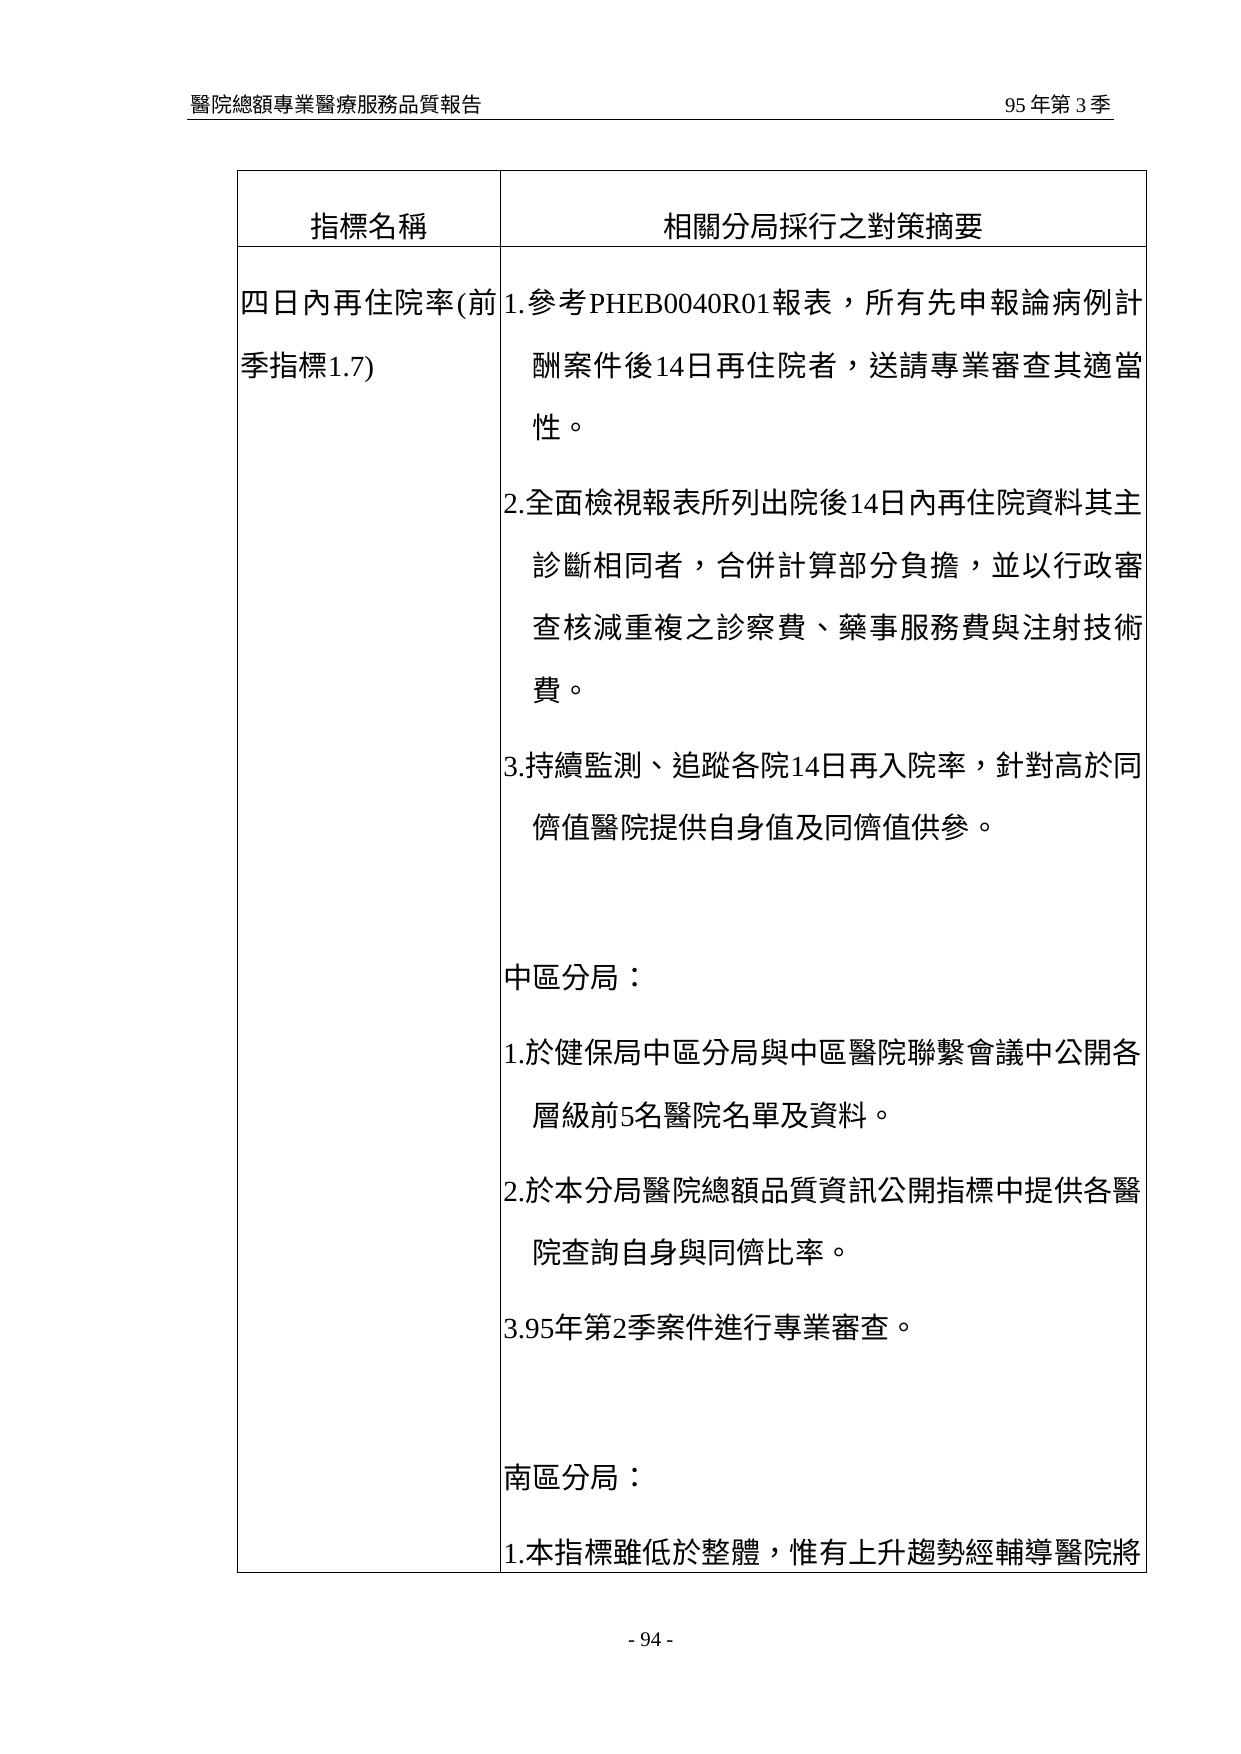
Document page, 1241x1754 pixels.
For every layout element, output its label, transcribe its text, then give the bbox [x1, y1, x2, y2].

table_cell 1.參考PHEB0040R01報表，所有先申報論病例計酬案件後14日再住院者，送請專業審查其適當性。 2.全面檢視報表所列出院後14日內再住院資料其主診斷相同者，合併計算部分負擔，並以行政審查核減重複之診察費、藥事服務費與注射技術費。 3.持續監測、追蹤各院14日再入院率，針對高於同儕值醫院提供自身值及同儕值供參。 中區分局： 1.於健保局中區分局與中區醫院聯繫會議中公開各層級前5名醫院名單及資料。 2.於本分局醫院總額品質資訊公開指標中提供各醫院查詢自身與同儕比率。 3.95年第2季案件進行專業審查。 南區分局： 1.本指標雖低於整體，惟有上升趨勢經輔導醫院將 [501, 247, 1146, 1572]
table_header 相關分局採行之對策摘要 [501, 171, 1146, 246]
table_header 指標名稱 [238, 171, 500, 246]
table_cell 四日內再住院率(前季指標1.7) [238, 247, 500, 1572]
